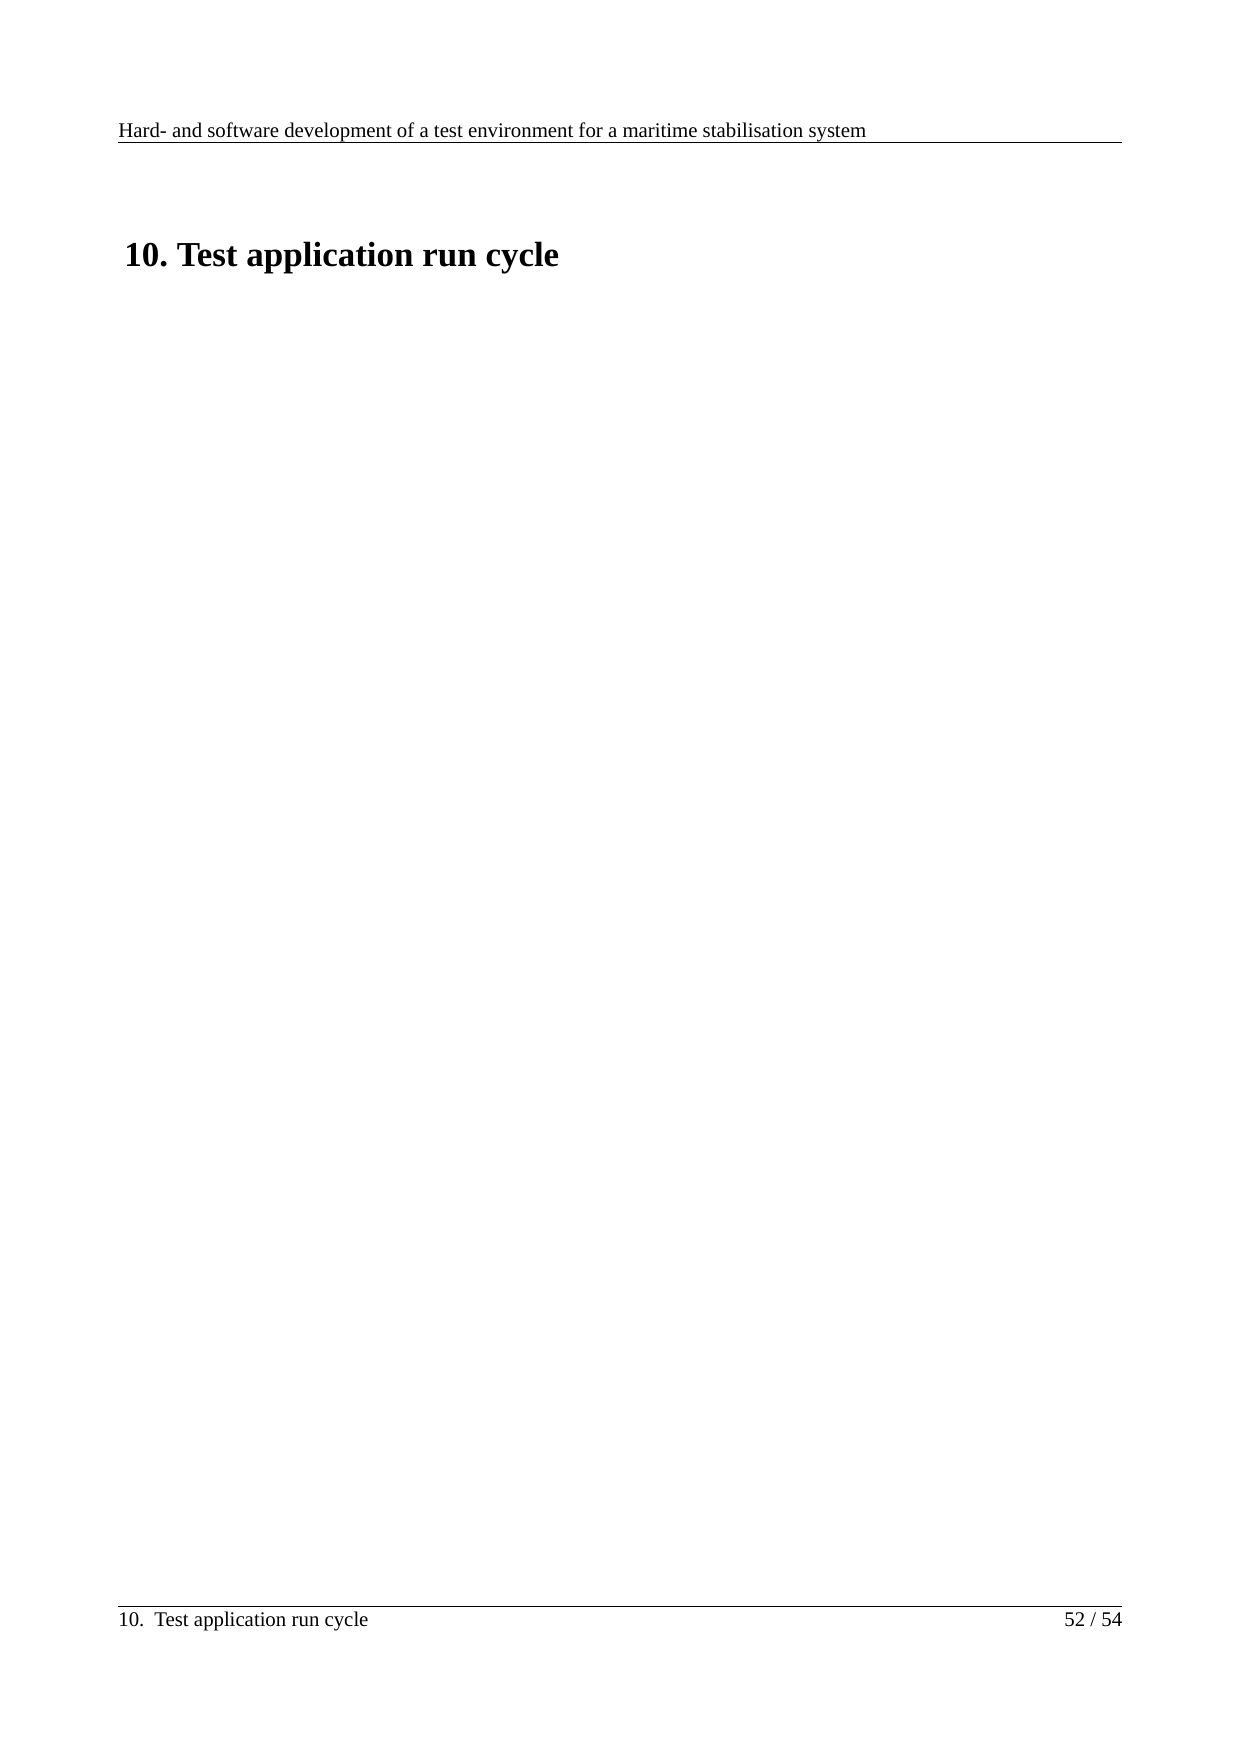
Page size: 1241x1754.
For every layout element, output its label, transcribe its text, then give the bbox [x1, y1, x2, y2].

subtitle Test application run cycle [118, 234, 1122, 274]
